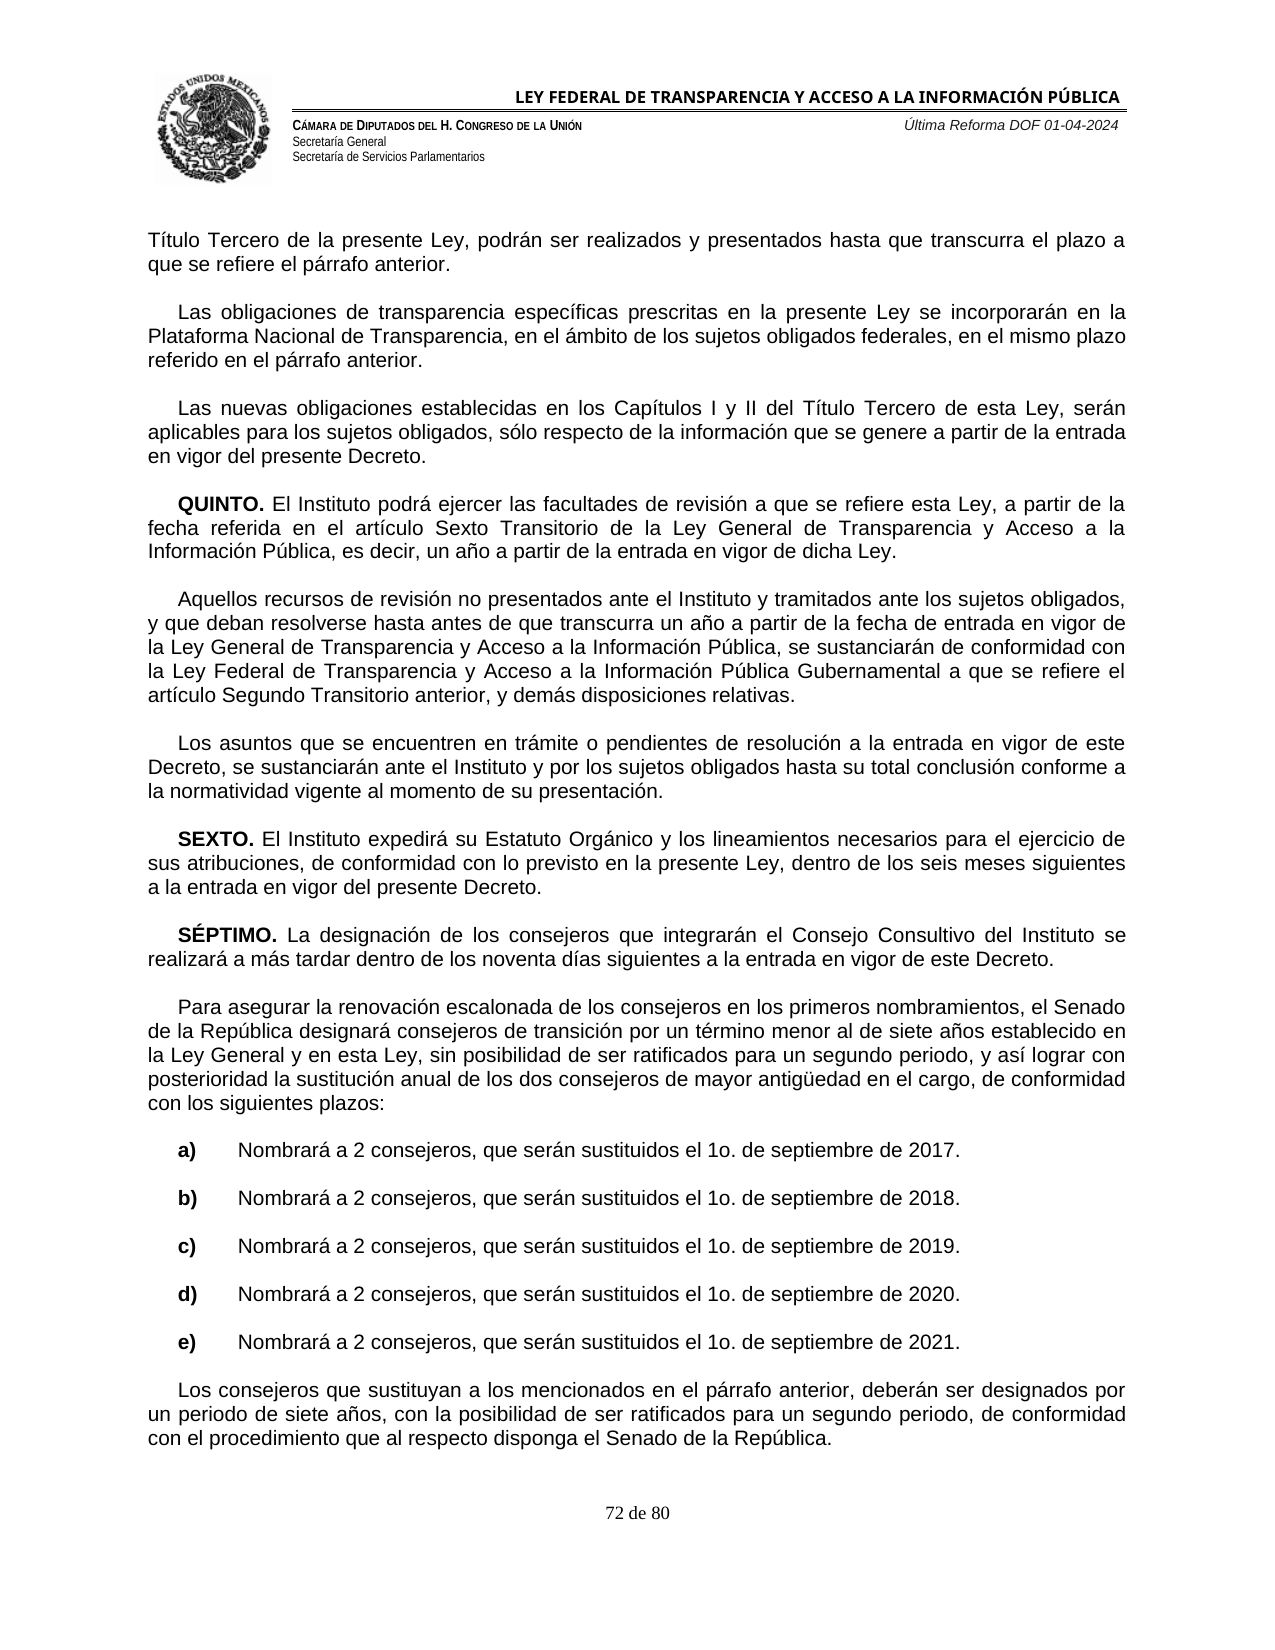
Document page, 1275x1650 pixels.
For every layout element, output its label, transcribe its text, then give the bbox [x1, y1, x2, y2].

text a) Nombrará a 2 consejeros, que serán sustituidos el 1o. de septiembre de 2017. [178, 1138, 1127, 1162]
text Las nuevas obligaciones establecidas en los Capítulos I y II del Título Tercero de esta Ley, serán aplicables para los sujetos obligados, sólo respecto de la información que se genere a partir de la entrada en vigor del presente Decreto. [148, 396, 1127, 467]
text e) Nombrará a 2 consejeros, que serán sustituidos el 1o. de septiembre de 2021. [178, 1330, 1127, 1354]
text Los consejeros que sustituyan a los mencionados en el párrafo anterior, deberán ser designados por un periodo de siete años, con la posibilidad de ser ratificados para un segundo periodo, de conformidad con el procedimiento que al respecto disponga el Senado de la República. [148, 1378, 1127, 1450]
text QUINTO. El Instituto podrá ejercer las facultades de revisión a que se refiere esta Ley, a partir de la fecha referida en el artículo Sexto Transitorio de la Ley General de Transparencia y Acceso a la Información Pública, es decir, un año a partir de la entrada en vigor de dicha Ley. [148, 491, 1127, 563]
text Los asuntos que se encuentren en trámite o pendientes de resolución a la entrada en vigor de este Decreto, se sustanciarán ante el Instituto y por los sujetos obligados hasta su total conclusión conforme a la normatividad vigente al momento de su presentación. [148, 731, 1127, 803]
text d) Nombrará a 2 consejeros, que serán sustituidos el 1o. de septiembre de 2020. [178, 1282, 1127, 1306]
text Título Tercero de la presente Ley, podrán ser realizados y presentados hasta que transcurra el plazo a que se refiere el párrafo anterior. [148, 228, 1127, 276]
text SÉPTIMO. La designación de los consejeros que integrarán el Consejo Consultivo del Instituto se realizará a más tardar dentro de los noventa días siguientes a la entrada en vigor de este Decreto. [148, 923, 1127, 971]
text Las obligaciones de transparencia específicas prescritas en la presente Ley se incorporarán en la Plataforma Nacional de Transparencia, en el ámbito de los sujetos obligados federales, en el mismo plazo referido en el párrafo anterior. [148, 300, 1127, 372]
text Aquellos recursos de revisión no presentados ante el Instituto y tramitados ante los sujetos obligados, y que deban resolverse hasta antes de que transcurra un año a partir de la fecha de entrada en vigor de la Ley General de Transparencia y Acceso a la Información Pública, se sustanciarán de conformidad con la Ley Federal de Transparencia y Acceso a la Información Pública Gubernamental a que se refiere el artículo Segundo Transitorio anterior, y demás disposiciones relativas. [148, 587, 1127, 707]
text SEXTO. El Instituto expedirá su Estatuto Orgánico y los lineamientos necesarios para el ejercicio de sus atribuciones, de conformidad con lo previsto en la presente Ley, dentro de los seis meses siguientes a la entrada en vigor del presente Decreto. [148, 827, 1127, 899]
text c) Nombrará a 2 consejeros, que serán sustituidos el 1o. de septiembre de 2019. [178, 1234, 1127, 1258]
text b) Nombrará a 2 consejeros, que serán sustituidos el 1o. de septiembre de 2018. [178, 1186, 1127, 1210]
text Para asegurar la renovación escalonada de los consejeros en los primeros nombramientos, el Senado de la República designará consejeros de transición por un término menor al de siete años establecido en la Ley General y en esta Ley, sin posibilidad de ser ratificados para un segundo periodo, y así lograr con posterioridad la sustitución anual de los dos consejeros de mayor antigüedad en el cargo, de conformidad con los siguientes plazos: [148, 994, 1127, 1114]
